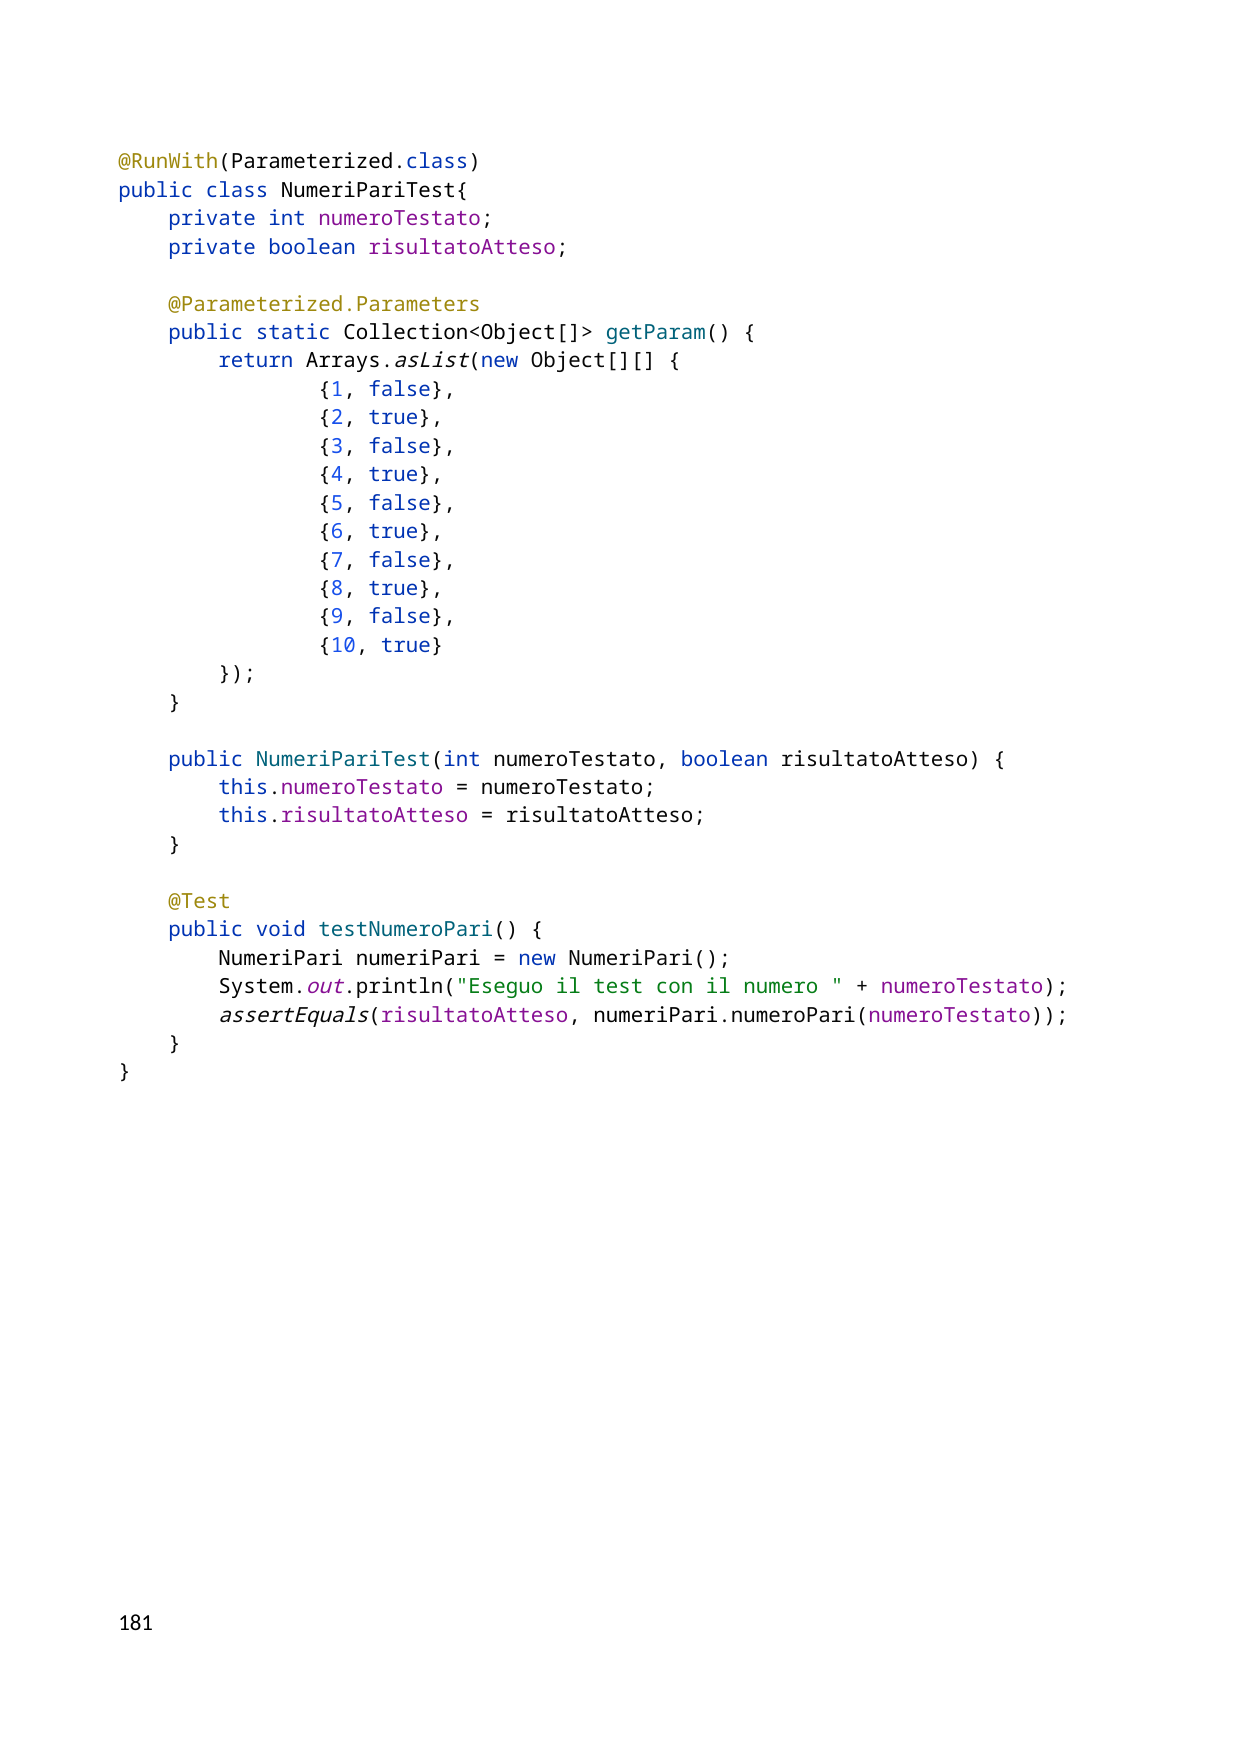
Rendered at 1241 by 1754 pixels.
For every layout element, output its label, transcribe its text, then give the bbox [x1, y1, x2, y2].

text @RunWith(Parameterized.class) public class NumeriPariTest{ private int numeroTestato; private boolean risultatoAtteso; @Parameterized.Parameters public static Collection<Object[]> getParam() { return Arrays.asList(new Object[][] { {1, false}, {2, true}, {3, false}, {4, true}, {5, false}, {6, true}, {7, false}, {8, true}, {9, false}, {10, true} }); } public NumeriPariTest(int numeroTestato, boolean risultatoAtteso) { this.numeroTestato = numeroTestato; this.risultatoAtteso = risultatoAtteso; } @Test public void testNumeroPari() { NumeriPari numeriPari = new NumeriPari(); System.out.println("Eseguo il test con il numero " + numeroTestato); assertEquals(risultatoAtteso, numeriPari.numeroPari(numeroTestato)); } } [118, 118, 1122, 1085]
